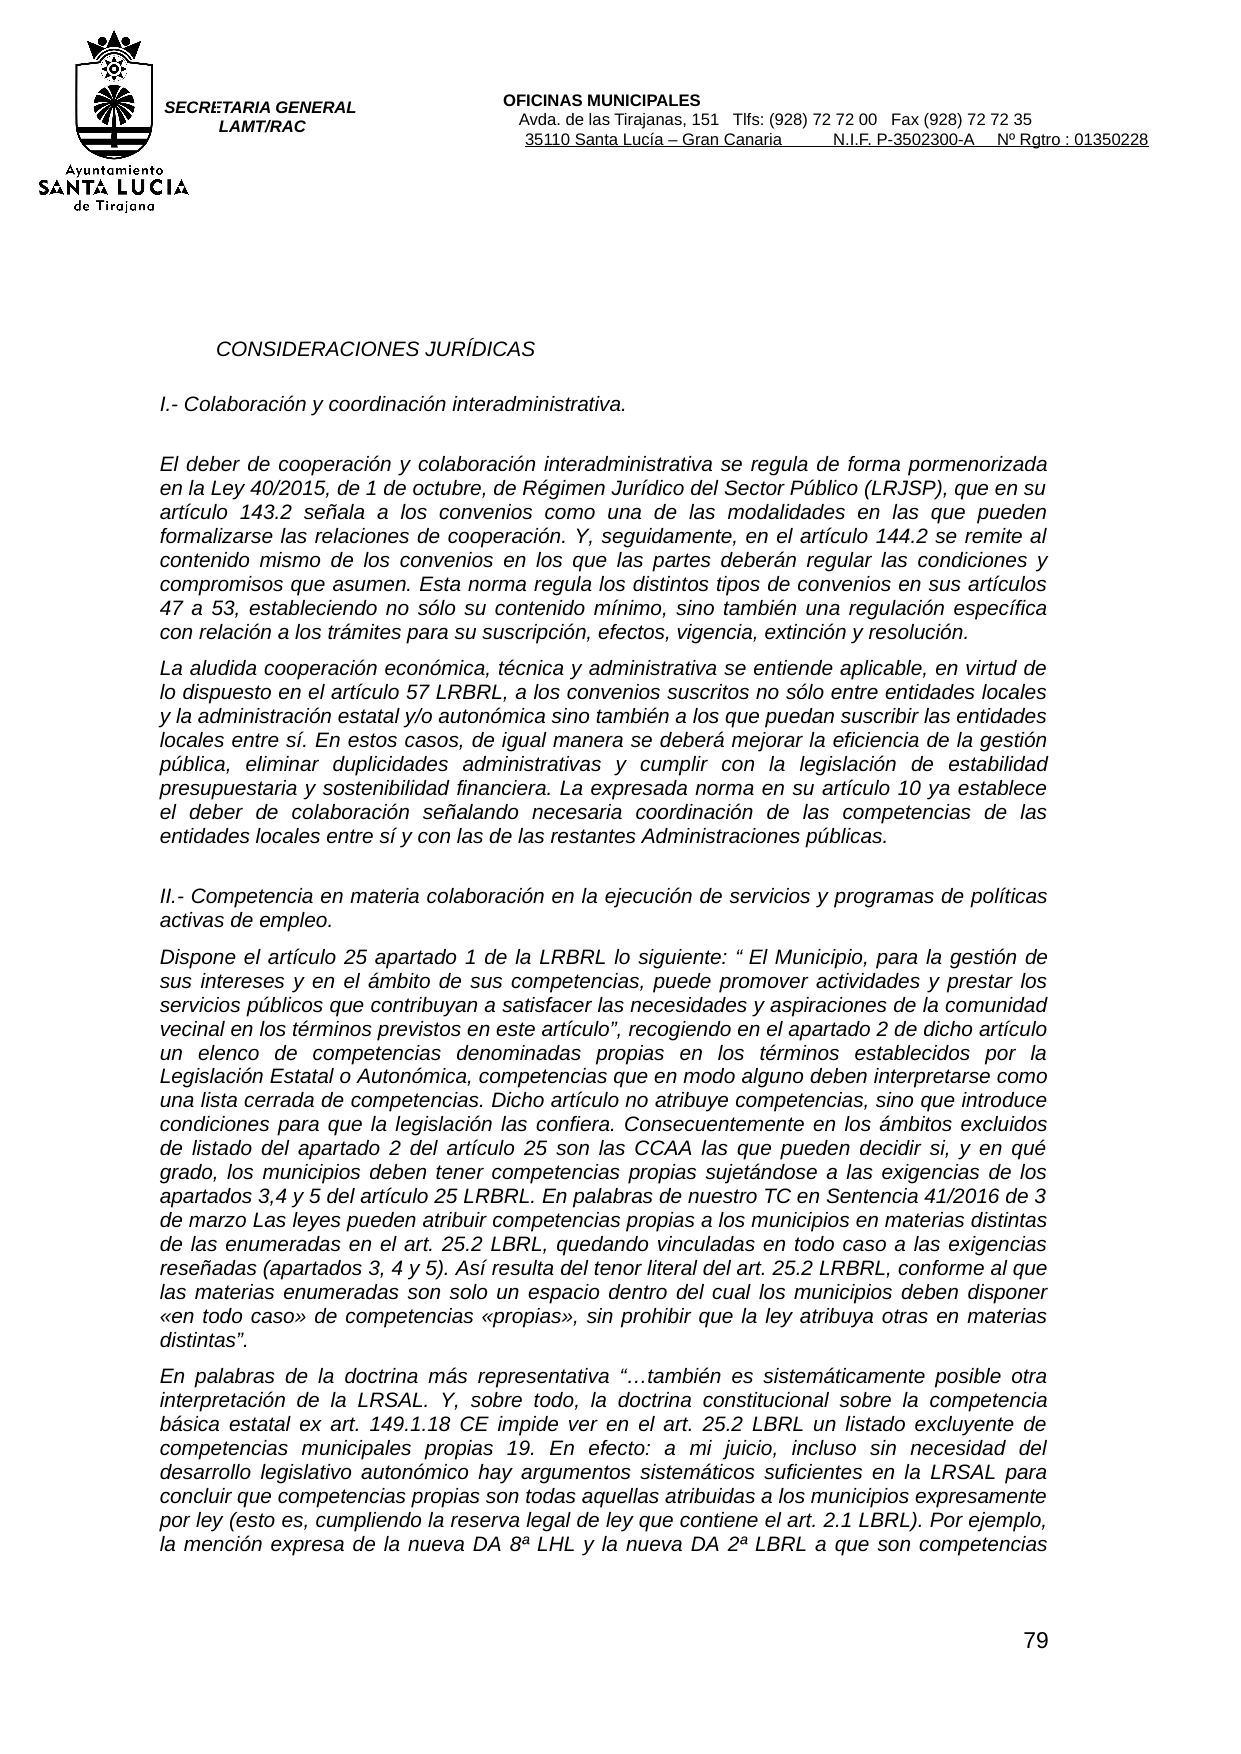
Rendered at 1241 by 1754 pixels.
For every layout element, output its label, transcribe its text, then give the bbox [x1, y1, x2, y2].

text II.- Competencia en materia colaboración en la ejecución de servicios y programas de políticas activas de empleo. [159, 884, 1048, 932]
text En palabras de la doctrina más representativa “…también es sistemáticamente posible otra interpretación de la LRSAL. Y, sobre todo, la doctrina constitucional sobre la competencia básica estatal ex art. 149.1.18 CE impide ver en el art. 25.2 LBRL un listado excluyente de competencias municipales propias 19. En efecto: a mi juicio, incluso sin necesidad del desarrollo legislativo autonómico hay argumentos sistemáticos suficientes en la LRSAL para concluir que competencias propias son todas aquellas atribuidas a los municipios expresamente por ley (esto es, cumpliendo la reserva legal de ley que contiene el art. 2.1 LBRL). Por ejemplo, la mención expresa de la nueva DA 8ª LHL y la nueva DA 2ª LBRL a que son competencias [159, 1364, 1048, 1556]
picture [10, 0, 217, 239]
subtitle I.- Colaboración y coordinación interadministrativa. [159, 391, 1048, 415]
text El deber de cooperación y colaboración interadministrativa se regula de forma pormenorizada en la Ley 40/2015, de 1 de octubre, de Régimen Jurídico del Sector Público (LRJSP), que en su artículo 143.2 señala a los convenios como una de las modalidades en las que pueden formalizarse las relaciones de cooperación. Y, seguidamente, en el artículo 144.2 se remite al contenido mismo de los convenios en los que las partes deberán regular las condiciones y compromisos que asumen. Esta norma regula los distintos tipos de convenios en sus artículos 47 a 53, estableciendo no sólo su contenido mínimo, sino también una regulación específica con relación a los trámites para su suscripción, efectos, vigencia, extinción y resolución. [159, 452, 1048, 643]
subtitle CONSIDERACIONES JURÍDICAS [159, 337, 1048, 361]
text La aludida cooperación económica, técnica y administrativa se entiende aplicable, en virtud de lo dispuesto en el artículo 57 LRBRL, a los convenios suscritos no sólo entre entidades locales y la administración estatal y/o autonómica sino también a los que puedan suscribir las entidades locales entre sí. En estos casos, de igual manera se deberá mejorar la eficiencia de la gestión pública, eliminar duplicidades administrativas y cumplir con la legislación de estabilidad presupuestaria y sostenibilidad financiera. La expresada norma en su artículo 10 ya establece el deber de colaboración señalando necesaria coordinación de las competencias de las entidades locales entre sí y con las de las restantes Administraciones públicas. [159, 656, 1048, 848]
text Dispone el artículo 25 apartado 1 de la LRBRL lo siguiente: “ El Municipio, para la gestión de sus intereses y en el ámbito de sus competencias, puede promover actividades y prestar los servicios públicos que contribuyan a satisfacer las necesidades y aspiraciones de la comunidad vecinal en los términos previstos en este artículo”, recogiendo en el apartado 2 de dicho artículo un elenco de competencias denominadas propias en los términos establecidos por la Legislación Estatal o Autonómica, competencias que en modo alguno deben interpretarse como una lista cerrada de competencias. Dicho artículo no atribuye competencias, sino que introduce condiciones para que la legislación las confiera. Consecuentemente en los ámbitos excluidos de listado del apartado 2 del artículo 25 son las CCAA las que pueden decidir si, y en qué grado, los municipios deben tener competencias propias sujetándose a las exigencias de los apartados 3,4 y 5 del artículo 25 LRBRL. En palabras de nuestro TC en Sentencia 41/2016 de 3 de marzo Las leyes pueden atribuir competencias propias a los municipios en materias distintas de las enumeradas en el art. 25.2 LBRL, quedando vinculadas en todo caso a las exigencias reseñadas (apartados 3, 4 y 5). Así resulta del tenor literal del art. 25.2 LRBRL, conforme al que las materias enumeradas son solo un espacio dentro del cual los municipios deben disponer «en todo caso» de competencias «propias», sin prohibir que la ley atribuya otras en materias distintas”. [159, 944, 1048, 1352]
